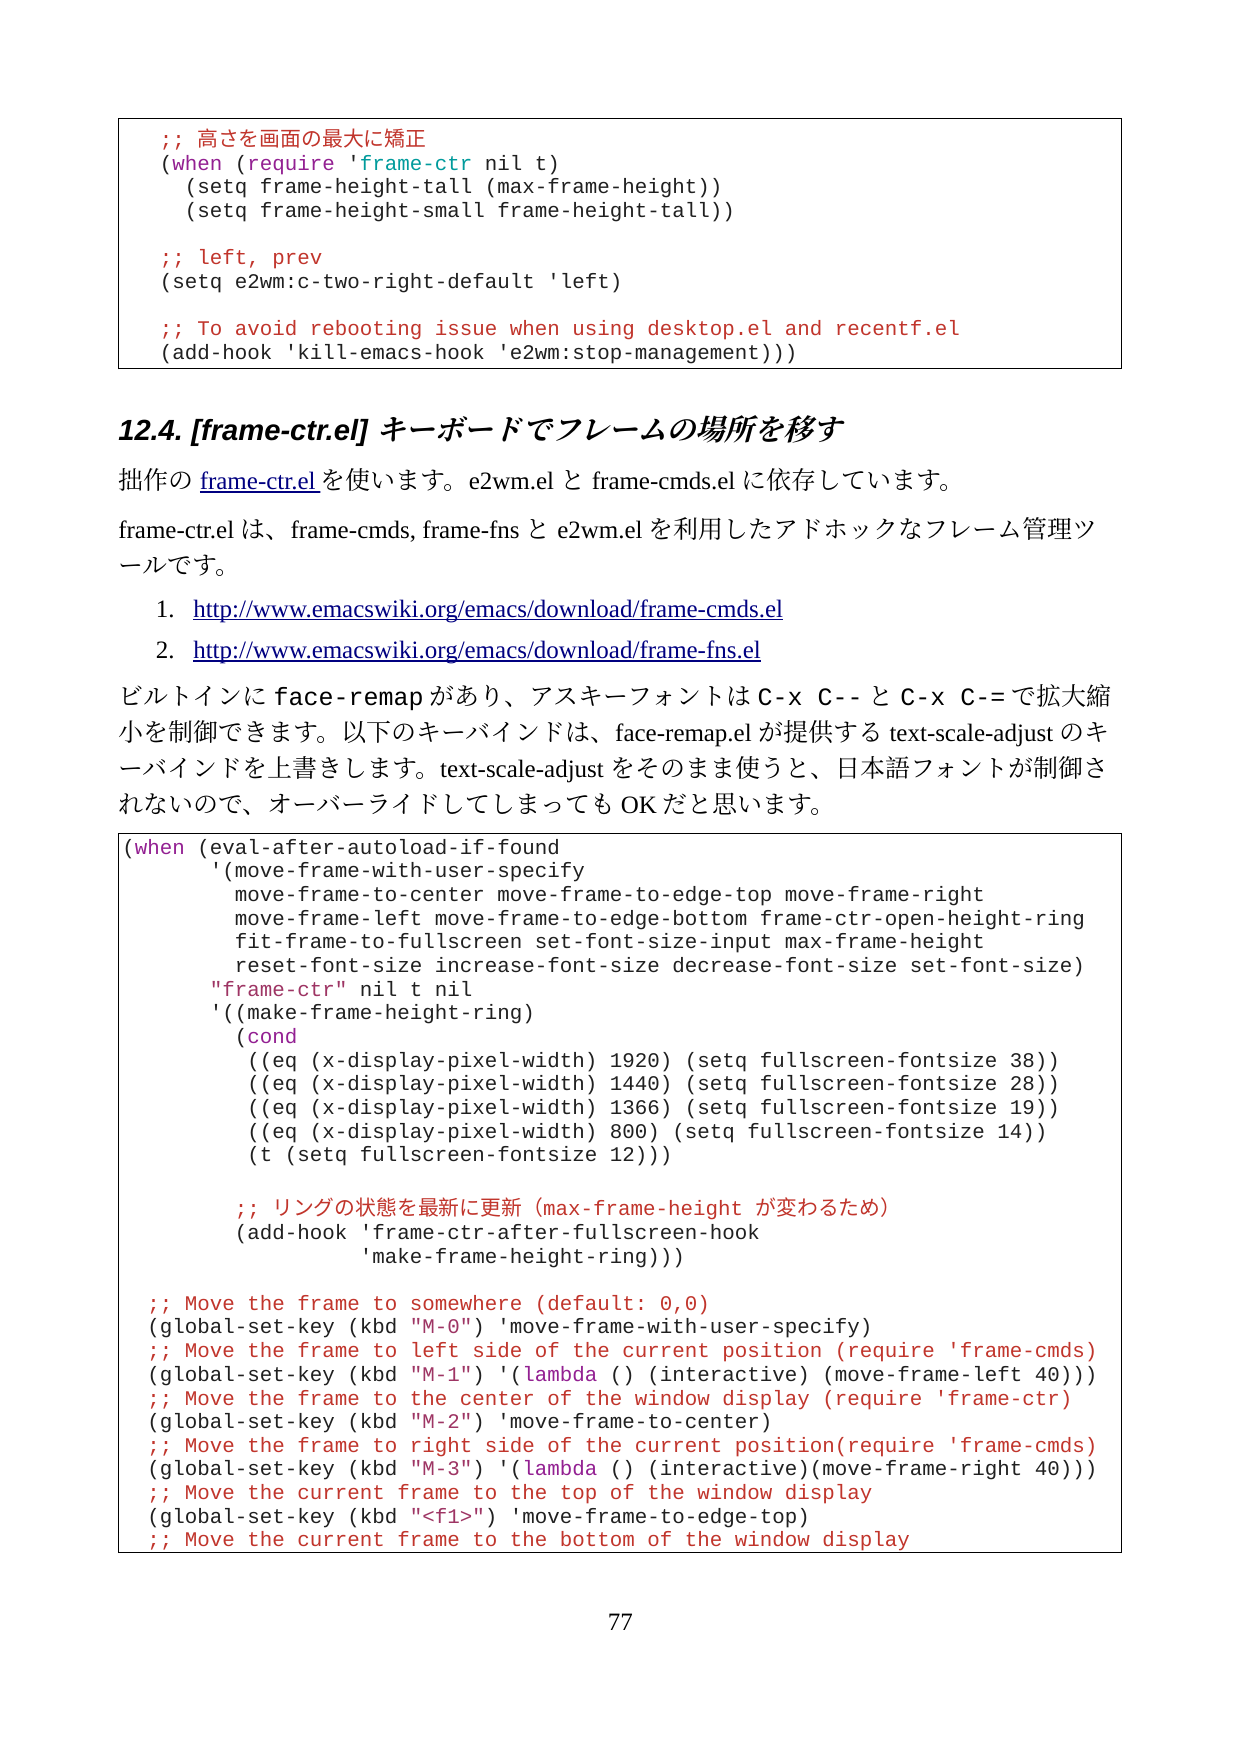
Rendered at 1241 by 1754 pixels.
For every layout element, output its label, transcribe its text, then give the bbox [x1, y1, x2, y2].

text 拙作の frame-ctr.elを使います。e2wm.el と frame-cmds.el に依存しています。 [118, 461, 1122, 497]
text ;; Move the frame to right side of the current position(require 'frame-cmds) [119, 1431, 1121, 1454]
text (global-set-key (kbd "M-0") 'move-frame-with-user-specify) [119, 1313, 1121, 1336]
text 'make-frame-height-ring))) [119, 1242, 1121, 1265]
text ;; 高さを画面の最大に矯正 [119, 119, 1121, 148]
text ;; Move the current frame to the top of the window display [119, 1478, 1121, 1502]
text (t (setq fullscreen-fontsize 12))) [119, 1140, 1121, 1164]
text ((eq (x-display-pixel-width) 1440) (setq fullscreen-fontsize 28)) [119, 1069, 1121, 1093]
text ;; Move the current frame to the bottom of the window display [119, 1525, 1121, 1552]
text (setq frame-height-small frame-height-tall)) [119, 196, 1121, 219]
text fit-frame-to-fullscreen set-font-size-input max-frame-height [119, 927, 1121, 951]
text frame-ctr.el は、frame-cmds, frame-fns と e2wm.el を利用したアドホックなフレーム管理ツールです。 [118, 509, 1122, 581]
text "frame-ctr" nil t nil [119, 975, 1121, 998]
text '(move-frame-with-user-specify [119, 857, 1121, 880]
text (global-set-key (kbd "<f1>") 'move-frame-to-edge-top) [119, 1502, 1121, 1525]
text ((eq (x-display-pixel-width) 800) (setq fullscreen-fontsize 14)) [119, 1117, 1121, 1140]
text ;; リングの状態を最新に更新（max-frame-height が変わるため） [119, 1188, 1121, 1218]
text (global-set-key (kbd "M-3") '(lambda () (interactive)(move-frame-right 40))) [119, 1454, 1121, 1478]
text ;; Move the frame to somewhere (default: 0,0) [119, 1289, 1121, 1313]
text ;; To avoid rebooting issue when using desktop.el and recentf.el [119, 314, 1121, 338]
subtitle [frame-ctr.el] キーボードでフレームの場所を移す [118, 407, 1122, 448]
text (when (eval-after-autoload-if-found [119, 834, 1121, 857]
text (setq e2wm:c-two-right-default 'left) [119, 267, 1121, 290]
text (when (require 'frame-ctr nil t) [119, 148, 1121, 172]
text move-frame-left move-frame-to-edge-bottom frame-ctr-open-height-ring [119, 904, 1121, 927]
list http://www.emacswiki.org/emacs/download/frame-fns.el [156, 635, 1122, 664]
list http://www.emacswiki.org/emacs/download/frame-cmds.el [156, 594, 1122, 623]
text reset-font-size increase-font-size decrease-font-size set-font-size) [119, 951, 1121, 975]
text ;; left, prev [119, 243, 1121, 267]
text (global-set-key (kbd "M-1") '(lambda () (interactive) (move-frame-left 40))) [119, 1360, 1121, 1383]
text (cond [119, 1022, 1121, 1046]
text (global-set-key (kbd "M-2") 'move-frame-to-center) [119, 1407, 1121, 1431]
text ;; Move the frame to the center of the window display (require 'frame-ctr) [119, 1383, 1121, 1407]
text (setq frame-height-tall (max-frame-height)) [119, 172, 1121, 196]
text move-frame-to-center move-frame-to-edge-top move-frame-right [119, 880, 1121, 904]
text (add-hook 'frame-ctr-after-fullscreen-hook [119, 1218, 1121, 1242]
text ((eq (x-display-pixel-width) 1366) (setq fullscreen-fontsize 19)) [119, 1093, 1121, 1117]
text ((eq (x-display-pixel-width) 1920) (setq fullscreen-fontsize 38)) [119, 1046, 1121, 1069]
text ;; Move the frame to left side of the current position (require 'frame-cmds) [119, 1336, 1121, 1360]
text ビルトインに face-remap があり、アスキーフォントは C-x C-- と C-x C-= で拡大縮小を制御できます。以下のキーバインドは、face-remap.el が提供する text-scale-adjust のキーバインドを上書きします。text-scale-adjust をそのまま使うと、日本語フォントが制御されないので、オーバーライドしてしまってもOKだと思います。 [118, 676, 1122, 820]
text '((make-frame-height-ring) [119, 998, 1121, 1022]
text (add-hook 'kill-emacs-hook 'e2wm:stop-management))) [119, 338, 1121, 368]
